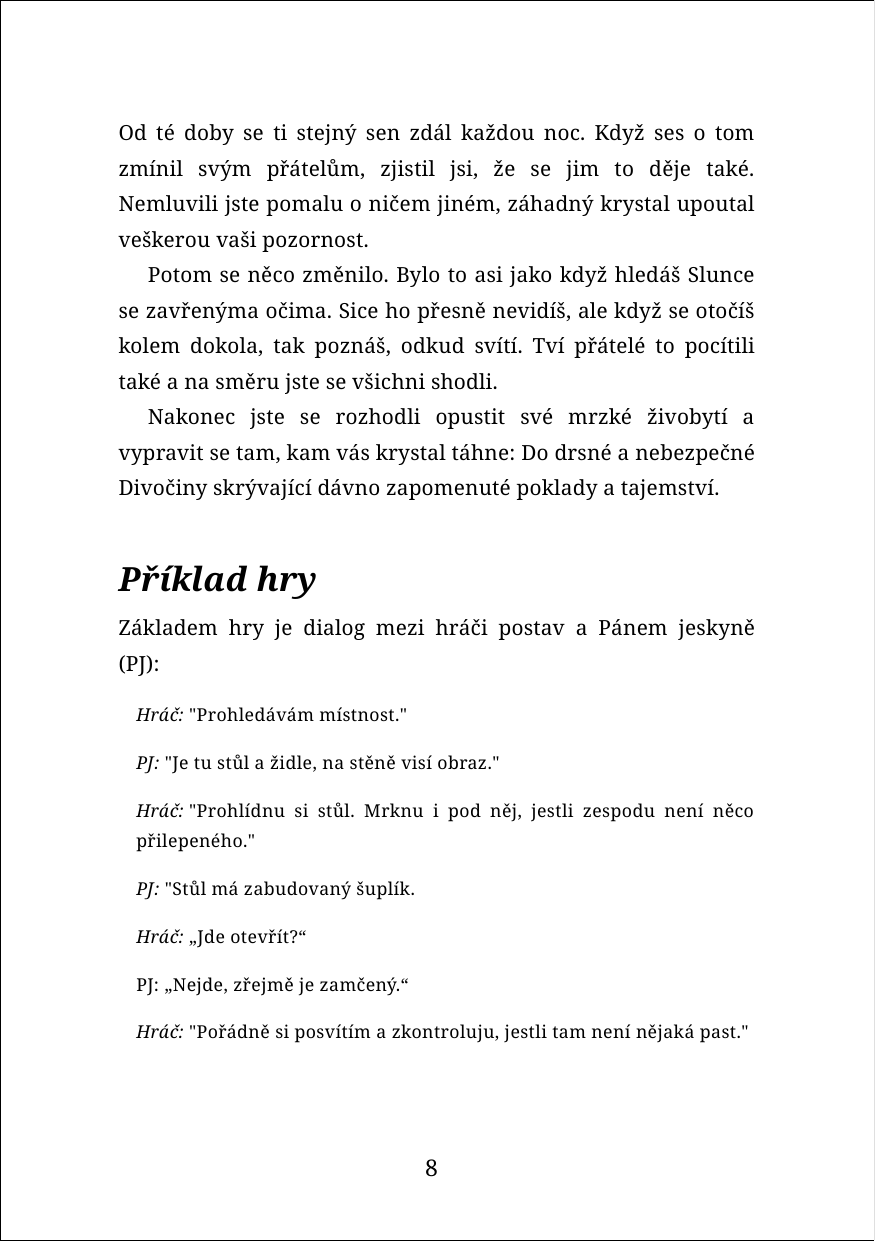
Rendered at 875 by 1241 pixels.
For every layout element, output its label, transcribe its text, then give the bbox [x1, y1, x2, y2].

text Hráč: "Prohlídnu si stůl. Mrknu i pod něj, jestli zespodu není něco přilepeného." [136, 798, 756, 852]
subtitle Příklad hry [118, 556, 756, 602]
text Hráč: "Prohledávám místnost." [136, 702, 756, 726]
text Hráč: „Jde otevřít?“ [136, 924, 756, 948]
text Od té doby se ti stejný sen zdál každou noc. Když ses o tom zmínil svým přátelům, zjistil jsi, že se jim to děje také. Nemluvili jste pomalu o ničem jiném, záhadný krystal upoutal veškerou vaši pozornost. Potom se něco změnilo. Bylo to asi jako když hledáš Slunce se zavřenýma očima. Sice ho přesně nevidíš, ale když se otočíš kolem dokola, tak poznáš, odkud svítí. Tví přátelé to pocítili také a na směru jste se všichni shodli. Nakonec jste se rozhodli opustit své mrzké živobytí a vypravit se tam, kam vás krystal táhne: Do drsné a nebezpečné Divočiny skrývající dávno zapomenuté poklady a tajemství. [118, 118, 756, 502]
text Hráč: "Pořádně si posvítím a zkontroluju, jestli tam není nějaká past." [136, 1020, 756, 1044]
text PJ: „Nejde, zřejmě je zamčený.“ [136, 972, 756, 996]
text Základem hry je dialog mezi hráči postav a Pánem jeskyně (PJ): [118, 613, 756, 677]
text PJ: "Je tu stůl a židle, na stěně visí obraz." [136, 750, 756, 774]
text PJ: "Stůl má zabudovaný šuplík. [136, 876, 756, 900]
